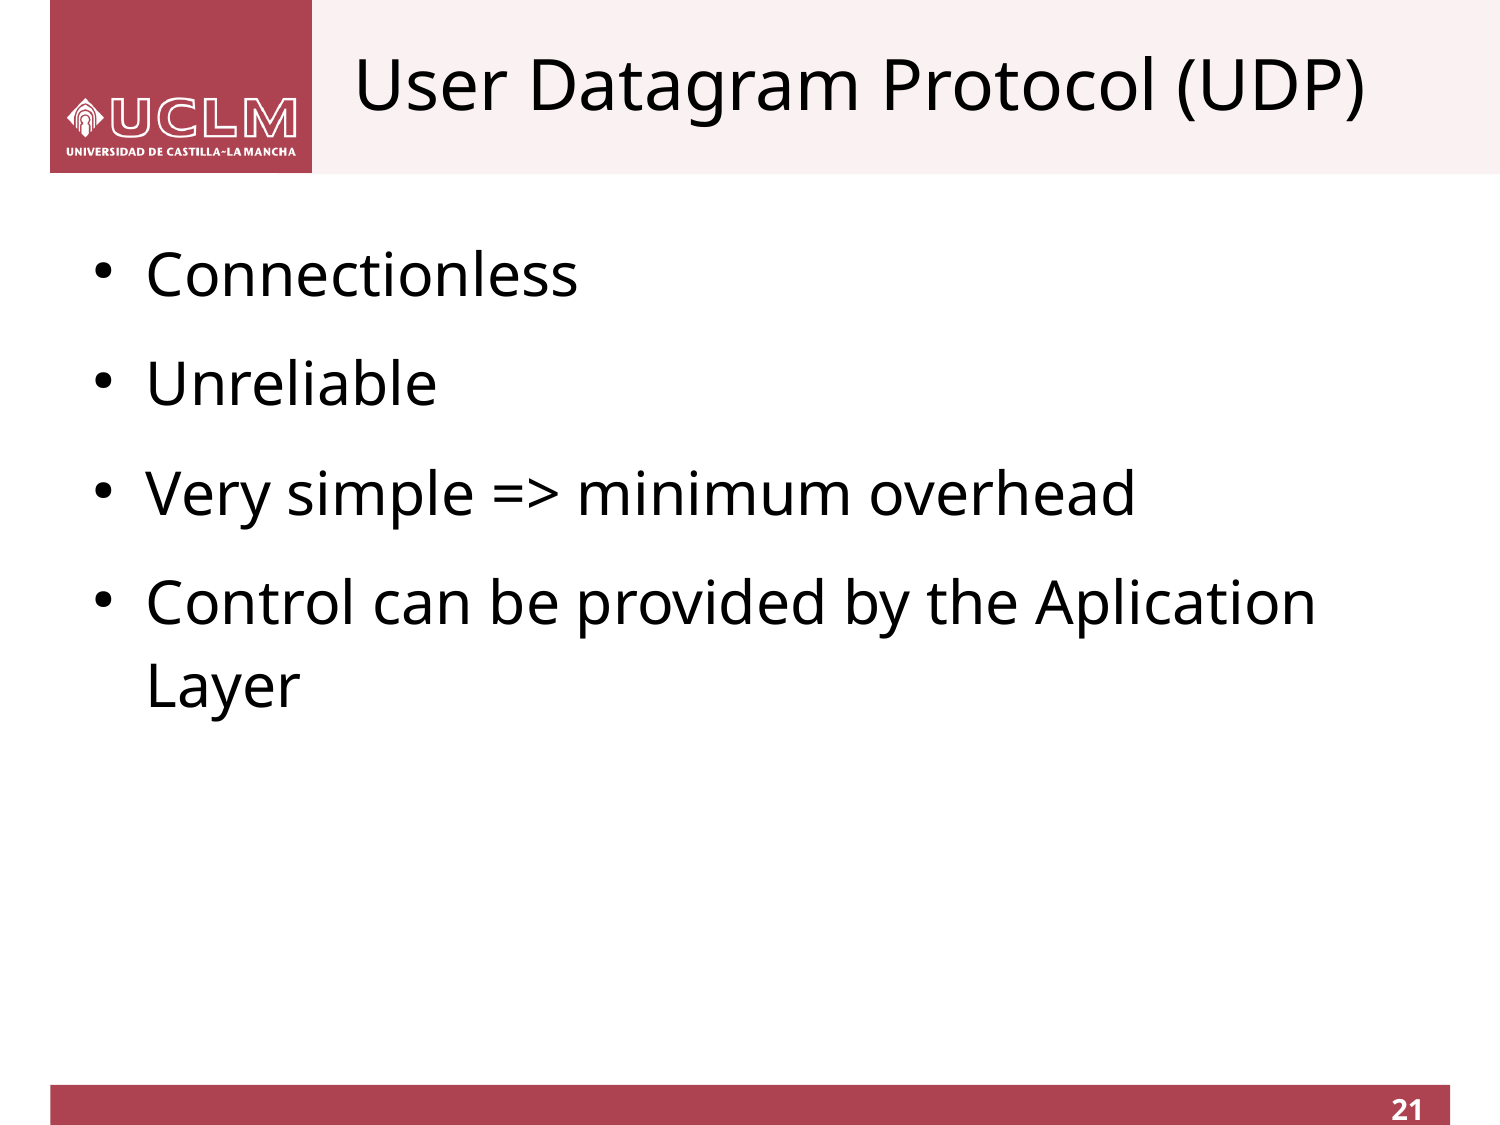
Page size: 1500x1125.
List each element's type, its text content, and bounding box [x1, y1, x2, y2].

list Connectionless Unreliable Very simple => minimum overhead Control can be provided by the Aplication Layer [74, 231, 1425, 884]
picture [50, 0, 312, 173]
title User Datagram Protocol (UDP) [353, 6, 1425, 168]
